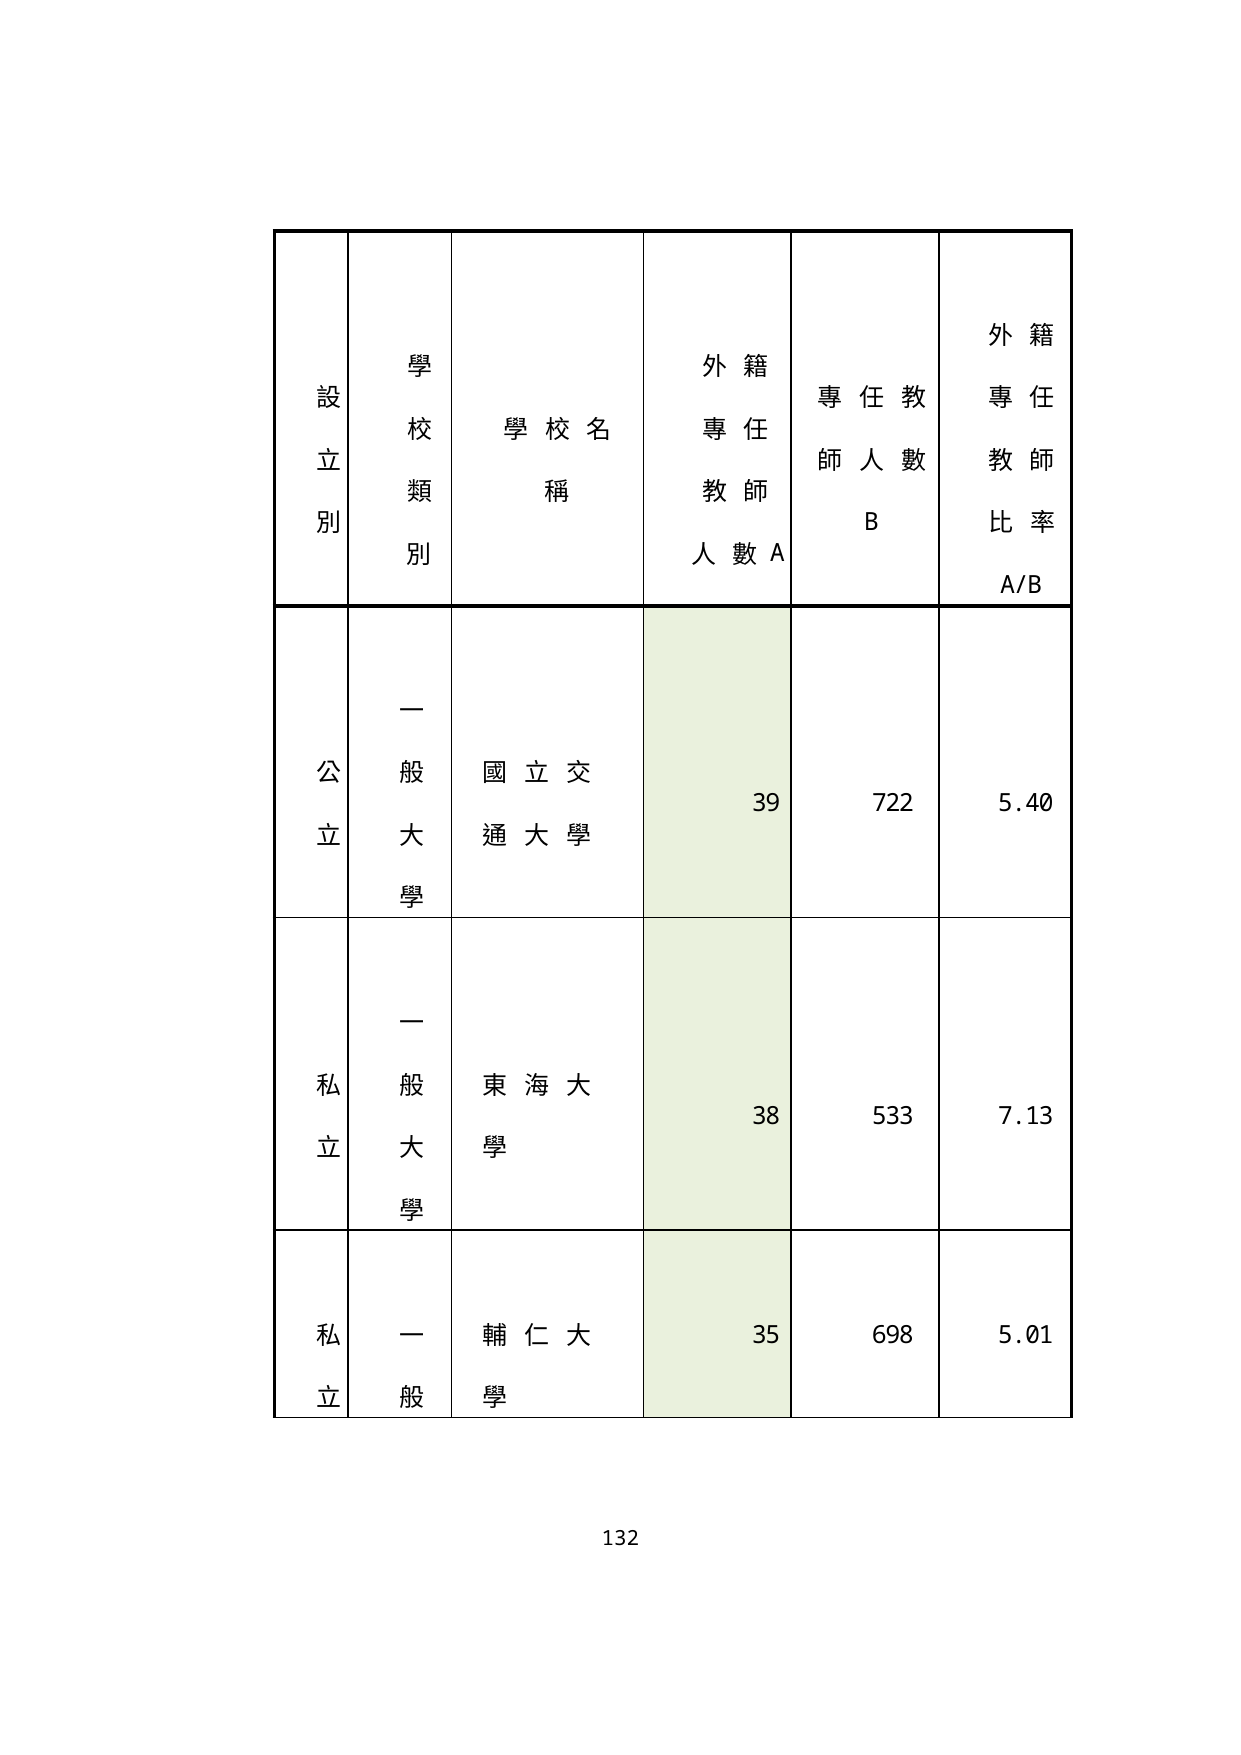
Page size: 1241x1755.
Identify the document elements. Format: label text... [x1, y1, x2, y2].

table_cell 一般 [349, 1231, 451, 1417]
table_cell 一般大學 [349, 918, 451, 1229]
table_cell 輔仁大學 [452, 1231, 643, 1417]
table_cell 39 [644, 608, 790, 917]
table_cell 722 [792, 608, 938, 917]
table_cell 698 [792, 1231, 938, 1417]
table_header 學校名稱 [452, 233, 643, 604]
table_header 設立別 [276, 233, 347, 604]
table_cell 公立 [276, 608, 347, 917]
table_header 外籍專任教師比率A/B [940, 233, 1070, 604]
table_cell 一般大學 [349, 608, 451, 917]
table_cell 7.13 [940, 918, 1070, 1229]
table_cell 38 [644, 918, 790, 1229]
table_header 專任教師人數B [792, 233, 938, 604]
table_header 學校類別 [349, 233, 451, 604]
table_cell 533 [792, 918, 938, 1229]
table_header 外籍專任教師人數A [644, 233, 790, 604]
table_cell 國立交通大學 [452, 608, 643, 917]
table_cell 私立 [276, 1231, 347, 1417]
table_cell 5.01 [940, 1231, 1070, 1417]
table_cell 東海大學 [452, 918, 643, 1229]
table_cell 5.40 [940, 608, 1070, 917]
table_cell 35 [644, 1231, 790, 1417]
table_cell 私立 [276, 918, 347, 1229]
